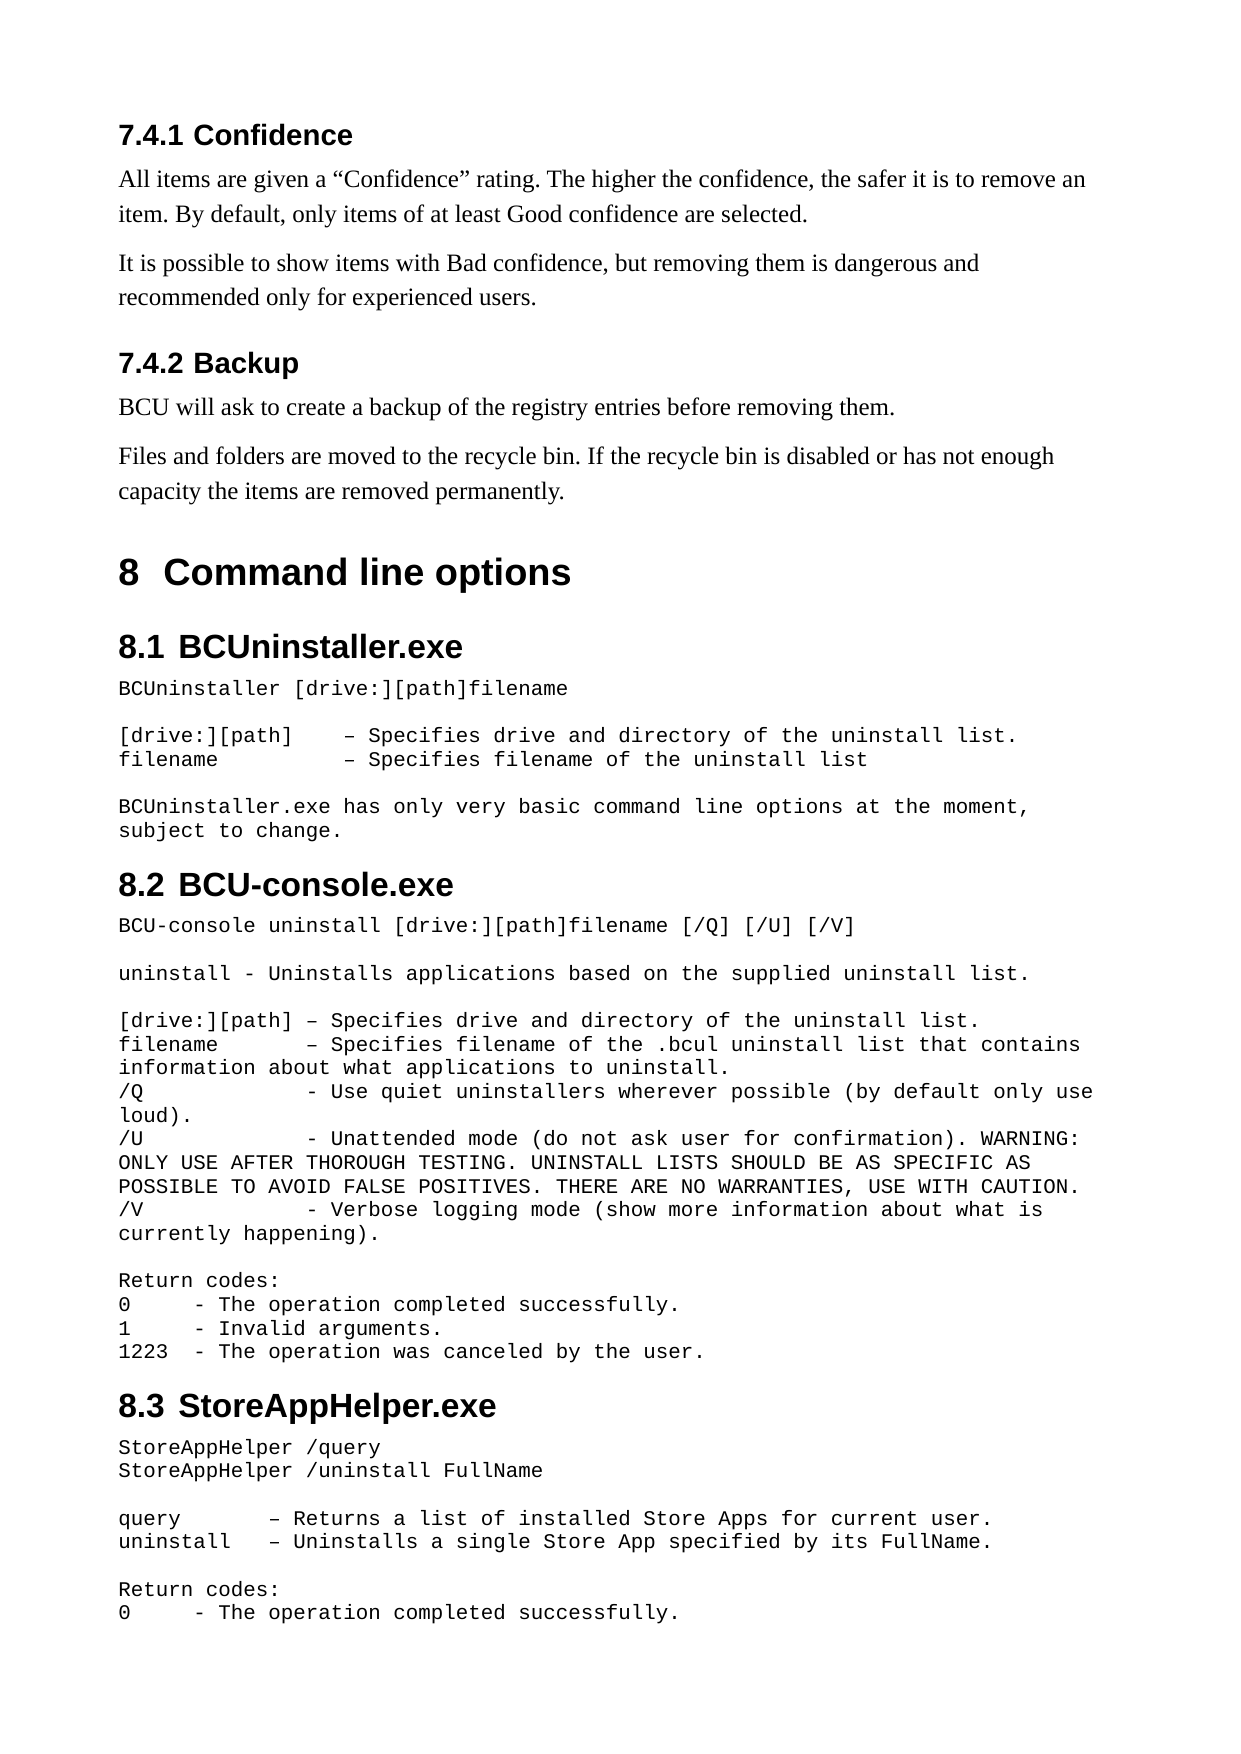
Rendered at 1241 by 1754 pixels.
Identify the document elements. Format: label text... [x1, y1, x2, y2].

text BCU will ask to create a backup of the registry entries before removing them. [118, 392, 1122, 421]
text Return codes: [118, 1270, 1122, 1294]
text [drive:][path] – Specifies drive and directory of the uninstall list. [118, 1010, 1122, 1034]
text 0 - The operation completed successfully. [118, 1294, 1122, 1317]
text 1223 - The operation was canceled by the user. [118, 1341, 1122, 1365]
text /V - Verbose logging mode (show more information about what is currently happening). [118, 1199, 1122, 1247]
text It is possible to show items with Bad confidence, but removing them is dangerous and recommended only for experienced users. [118, 248, 1122, 311]
text BCUninstaller.exe has only very basic command line options at the moment, subject to change. [118, 796, 1122, 843]
text Return codes: [118, 1579, 1122, 1602]
text Files and folders are moved to the recycle bin. If the recycle bin is disabled or has not enough capacity the items are removed permanently. [118, 441, 1122, 504]
text StoreAppHelper /query [118, 1437, 1122, 1460]
text StoreAppHelper /uninstall FullName [118, 1460, 1122, 1484]
subtitle Backup [118, 346, 1122, 380]
text BCUninstaller [drive:][path]filename [118, 678, 1122, 702]
text 1 - Invalid arguments. [118, 1317, 1122, 1341]
subtitle BCU-console.exe [118, 864, 1122, 903]
subtitle BCUninstaller.exe [118, 627, 1122, 666]
subtitle Command line options [118, 550, 1122, 593]
subtitle Confidence [118, 118, 1122, 152]
subtitle StoreAppHelper.exe [118, 1386, 1122, 1424]
text uninstall – Uninstalls a single Store App specified by its FullName. [118, 1531, 1122, 1555]
text query – Returns a list of installed Store Apps for current user. [118, 1508, 1122, 1531]
text filename – Specifies filename of the .bcul uninstall list that contains information about what applications to uninstall. [118, 1034, 1122, 1081]
text 0 - The operation completed successfully. [118, 1602, 1122, 1626]
text /U - Unattended mode (do not ask user for confirmation). WARNING: ONLY USE AFTER THOROUGH TESTING. UNINSTALL LISTS SHOULD BE AS SPECIFIC AS POSSIBLE TO AVOID FALSE POSITIVES. THERE ARE NO WARRANTIES, USE WITH CAUTION. [118, 1128, 1122, 1199]
text [drive:][path] – Specifies drive and directory of the uninstall list. [118, 725, 1122, 749]
text uninstall - Uninstalls applications based on the supplied uninstall list. [118, 963, 1122, 986]
text filename – Specifies filename of the uninstall list [118, 749, 1122, 773]
text BCU-console uninstall [drive:][path]filename [/Q] [/U] [/V] [118, 916, 1122, 939]
text /Q - Use quiet uninstallers wherever possible (by default only use loud). [118, 1081, 1122, 1128]
text All items are given a “Confidence” rating. The higher the confidence, the safer it is to remove an item. By default, only items of at least Good confidence are selected. [118, 164, 1122, 228]
